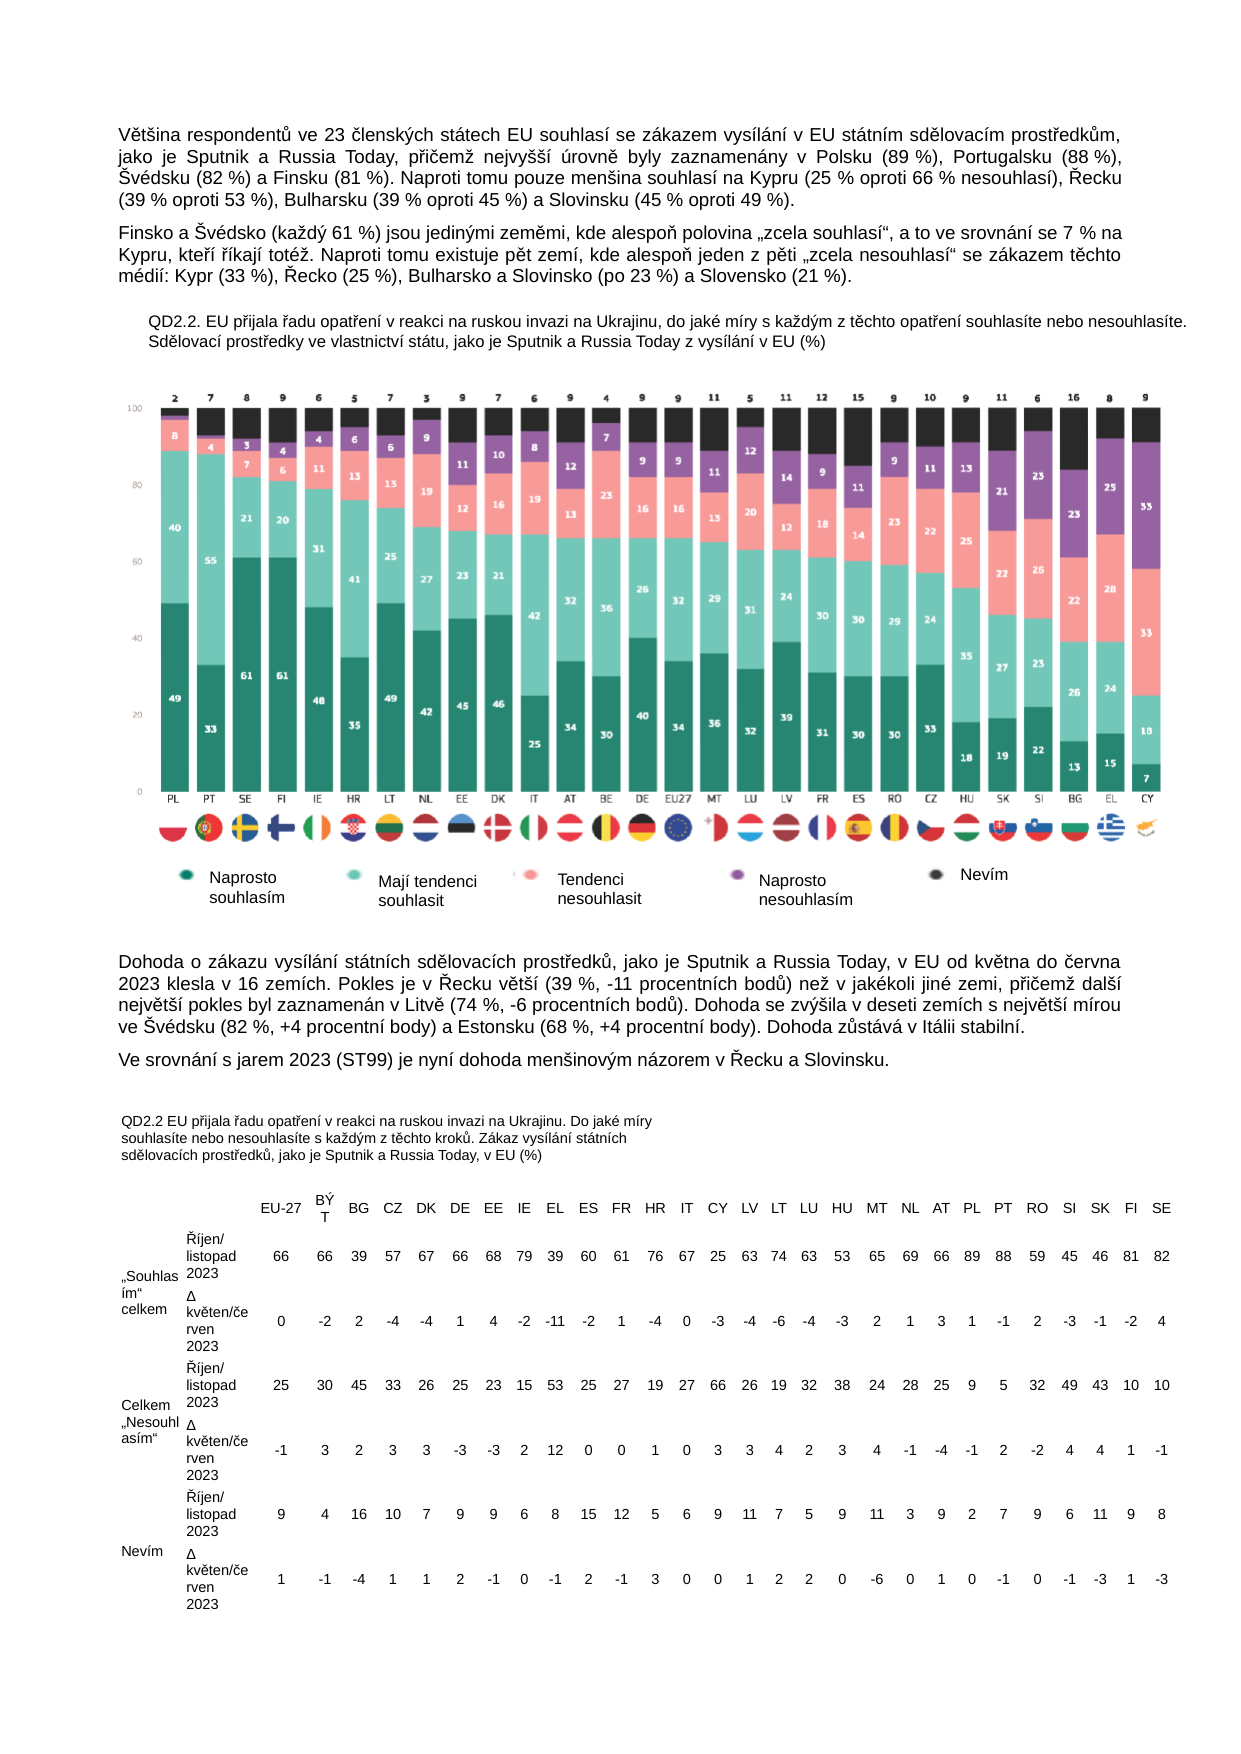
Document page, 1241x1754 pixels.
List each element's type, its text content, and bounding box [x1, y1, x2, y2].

table_cell -2 [1117, 1284, 1145, 1357]
table_cell 2 [341, 1284, 376, 1357]
table_cell [926, 1166, 957, 1189]
table_cell 1 [254, 1543, 308, 1615]
table_cell CZ [376, 1189, 409, 1228]
table_cell -1 [987, 1543, 1019, 1615]
table_cell 0 [895, 1543, 926, 1615]
table_cell 5 [638, 1486, 672, 1542]
table_cell 45 [1055, 1228, 1084, 1284]
table_cell 39 [538, 1228, 572, 1284]
table_cell 1 [957, 1284, 987, 1357]
table_header [895, 1110, 926, 1166]
text Finsko a Švédsko (každý 61 %) jsou jedinými zeměmi, kde alespoň polovina „zcela souhlasí“, a to ve srovnání se 7 % na Kypru, kteří říkají totéž. Naproti tomu existuje pět zemí, kde alespoň jeden z pěti „zcela nesouhlasí“ se zákazem těchto médií: Kypr (33 %), Řecko (25 %), Bulharsko a Slovinsko (po 23 %) a Slovensko (21 %). [118, 222, 1122, 287]
table_cell 30 [308, 1357, 341, 1413]
table_cell 0 [254, 1284, 308, 1357]
table_cell [701, 1166, 735, 1189]
table_cell [735, 1166, 764, 1189]
table_cell 7 [409, 1486, 443, 1542]
table_header [764, 1110, 793, 1166]
table_cell -1 [987, 1284, 1019, 1357]
table_cell 25 [572, 1357, 605, 1413]
table_cell 69 [895, 1228, 926, 1284]
table_cell HR [638, 1189, 672, 1228]
table_cell 2 [793, 1413, 825, 1486]
table_cell [987, 1166, 1019, 1189]
table_cell 81 [1117, 1228, 1145, 1284]
table_cell 3 [735, 1413, 764, 1486]
table_cell 4 [1084, 1413, 1117, 1486]
table_cell [605, 1166, 638, 1189]
table_cell [341, 1166, 376, 1189]
table_cell [1117, 1166, 1145, 1189]
table_cell 46 [1084, 1228, 1117, 1284]
table_cell 24 [859, 1357, 894, 1413]
table_cell [957, 1166, 987, 1189]
text Ve srovnání s jarem 2023 (ST99) je nyní dohoda menšinovým názorem v Řecku a Slovinsku. [118, 1049, 1122, 1071]
table_cell -3 [701, 1284, 735, 1357]
table_header [701, 1110, 735, 1166]
table_cell 38 [825, 1357, 859, 1413]
table_cell Říjen/listopad 2023 [183, 1486, 254, 1542]
table_header [1084, 1110, 1117, 1166]
table_cell [572, 1166, 605, 1189]
table_cell 59 [1019, 1228, 1055, 1284]
table_cell 1 [895, 1284, 926, 1357]
table_cell 66 [308, 1228, 341, 1284]
table_cell 57 [376, 1228, 409, 1284]
table_cell 79 [510, 1228, 538, 1284]
table_cell 0 [701, 1543, 735, 1615]
table_cell 8 [538, 1486, 572, 1542]
table_cell -3 [1084, 1543, 1117, 1615]
table_cell -3 [443, 1413, 477, 1486]
table_cell -3 [1145, 1543, 1178, 1615]
table_cell 5 [793, 1486, 825, 1542]
table_cell FR [605, 1189, 638, 1228]
table_cell -3 [825, 1284, 859, 1357]
table_cell 1 [735, 1543, 764, 1615]
table_cell [1145, 1166, 1178, 1189]
table_cell -4 [793, 1284, 825, 1357]
table_cell Říjen/listopad 2023 [183, 1357, 254, 1413]
table_cell BG [341, 1189, 376, 1228]
table_cell 6 [673, 1486, 701, 1542]
table_cell 60 [572, 1228, 605, 1284]
table_cell 67 [409, 1228, 443, 1284]
table_cell 6 [1055, 1486, 1084, 1542]
table_cell 4 [308, 1486, 341, 1542]
table_cell 9 [1117, 1486, 1145, 1542]
table_cell 2 [510, 1413, 538, 1486]
table_cell 43 [1084, 1357, 1117, 1413]
table_cell PT [987, 1189, 1019, 1228]
table_cell 9 [254, 1486, 308, 1542]
table_cell -2 [572, 1284, 605, 1357]
table_header [859, 1110, 894, 1166]
table_cell 4 [1145, 1284, 1178, 1357]
table_cell 74 [764, 1228, 793, 1284]
table_cell 4 [859, 1413, 894, 1486]
table_cell [859, 1166, 894, 1189]
table_cell 25 [701, 1228, 735, 1284]
table_cell -2 [1019, 1413, 1055, 1486]
table_cell -4 [409, 1284, 443, 1357]
table_cell [1019, 1166, 1055, 1189]
table_cell 9 [926, 1486, 957, 1542]
table_cell 1 [376, 1543, 409, 1615]
table_header [735, 1110, 764, 1166]
table_cell 27 [605, 1357, 638, 1413]
table_cell 76 [638, 1228, 672, 1284]
table_cell 11 [735, 1486, 764, 1542]
table_cell [510, 1166, 538, 1189]
table_cell NL [895, 1189, 926, 1228]
table_cell 28 [895, 1357, 926, 1413]
table_cell 8 [1145, 1486, 1178, 1542]
table_cell 25 [926, 1357, 957, 1413]
table_cell [825, 1166, 859, 1189]
table_cell -2 [510, 1284, 538, 1357]
table_cell [673, 1166, 701, 1189]
table_cell 32 [793, 1357, 825, 1413]
table_cell 1 [1117, 1413, 1145, 1486]
picture [118, 387, 1170, 846]
table_cell 2 [859, 1284, 894, 1357]
table_cell 26 [735, 1357, 764, 1413]
table_cell 2 [341, 1413, 376, 1486]
table_cell 1 [638, 1413, 672, 1486]
table_cell 3 [638, 1543, 672, 1615]
table_cell CY [701, 1189, 735, 1228]
table_header [1145, 1110, 1178, 1166]
table_cell 3 [895, 1486, 926, 1542]
table_cell RO [1019, 1189, 1055, 1228]
table_cell -1 [477, 1543, 510, 1615]
table_cell 1 [605, 1284, 638, 1357]
table_cell 3 [701, 1413, 735, 1486]
table_cell HU [825, 1189, 859, 1228]
table_cell 9 [443, 1486, 477, 1542]
table_cell 3 [926, 1284, 957, 1357]
table_cell 0 [510, 1543, 538, 1615]
table_cell 9 [957, 1357, 987, 1413]
table_cell -1 [538, 1543, 572, 1615]
table_cell [638, 1166, 672, 1189]
text Dohoda o zákazu vysílání státních sdělovacích prostředků, jako je Sputnik a Russia Today, v EU od května do června 2023 klesla v 16 zemích. Pokles je v Řecku větší (39 %, -11 procentních bodů) než v jakékoli jiné zemi, přičemž další největší pokles byl zaznamenán v Litvě (74 %, -6 procentních bodů). Dohoda se zvýšila v deseti zemích s největší mírou ve Švédsku (82 %, +4 procentní body) a Estonsku (68 %, +4 procentní body). Dohoda zůstává v Itálii stabilní. [118, 951, 1122, 1037]
table_cell -6 [859, 1543, 894, 1615]
table_header [987, 1110, 1019, 1166]
table_cell FI [1117, 1189, 1145, 1228]
table_cell -4 [735, 1284, 764, 1357]
table_cell -1 [1055, 1543, 1084, 1615]
table_cell 23 [477, 1357, 510, 1413]
table_cell 4 [764, 1413, 793, 1486]
table_cell 63 [793, 1228, 825, 1284]
table_cell [895, 1166, 926, 1189]
table_cell 66 [701, 1357, 735, 1413]
table_cell -2 [308, 1284, 341, 1357]
table_cell 49 [1055, 1357, 1084, 1413]
table_cell 3 [409, 1413, 443, 1486]
table_cell [254, 1166, 308, 1189]
table_cell -4 [638, 1284, 672, 1357]
table_cell ES [572, 1189, 605, 1228]
text Většina respondentů ve 23 členských státech EU souhlasí se zákazem vysílání v EU státním sdělovacím prostředkům, jako je Sputnik a Russia Today, přičemž nejvyšší úrovně byly zaznamenány v Polsku (89 %), Portugalsku (88 %), Švédsku (82 %) a Finsku (81 %). Naproti tomu pouze menšina souhlasí na Kypru (25 % oproti 66 % nesouhlasí), Řecku (39 % oproti 53 %), Bulharsku (39 % oproti 45 %) a Slovinsku (45 % oproti 49 %). [118, 124, 1122, 210]
table_cell [409, 1166, 443, 1189]
table_cell [1084, 1166, 1117, 1189]
table_cell 33 [376, 1357, 409, 1413]
table_cell 2 [1019, 1284, 1055, 1357]
table_cell 53 [538, 1357, 572, 1413]
table_cell 88 [987, 1228, 1019, 1284]
table_cell -1 [254, 1413, 308, 1486]
table_cell 2 [764, 1543, 793, 1615]
table_cell 7 [764, 1486, 793, 1542]
table_cell -1 [895, 1413, 926, 1486]
table_cell 12 [538, 1413, 572, 1486]
table_cell EL [538, 1189, 572, 1228]
table_cell 15 [572, 1486, 605, 1542]
table_cell 27 [673, 1357, 701, 1413]
table_cell 11 [1084, 1486, 1117, 1542]
table_cell 2 [572, 1543, 605, 1615]
table_cell 25 [443, 1357, 477, 1413]
table_cell 0 [1019, 1543, 1055, 1615]
table_cell 2 [443, 1543, 477, 1615]
table_cell 32 [1019, 1357, 1055, 1413]
table_cell SK [1084, 1189, 1117, 1228]
table_cell -4 [376, 1284, 409, 1357]
table_cell MT [859, 1189, 894, 1228]
table_cell 9 [825, 1486, 859, 1542]
table_cell „Souhlasím“ celkem [118, 1228, 183, 1357]
table_cell [118, 1166, 183, 1189]
table_cell [764, 1166, 793, 1189]
table_cell [1055, 1166, 1084, 1189]
table_cell 2 [793, 1543, 825, 1615]
table_cell 6 [510, 1486, 538, 1542]
table_cell 1 [409, 1543, 443, 1615]
table_cell [183, 1189, 254, 1228]
table_cell [183, 1166, 254, 1189]
table_cell AT [926, 1189, 957, 1228]
table_cell IE [510, 1189, 538, 1228]
table_cell 0 [572, 1413, 605, 1486]
table_cell 10 [1145, 1357, 1178, 1413]
table_cell 26 [409, 1357, 443, 1413]
table_cell IT [673, 1189, 701, 1228]
table_cell 68 [477, 1228, 510, 1284]
table_cell 82 [1145, 1228, 1178, 1284]
table_cell 11 [859, 1486, 894, 1542]
table_cell 2 [987, 1413, 1019, 1486]
table_cell 10 [1117, 1357, 1145, 1413]
table_cell LT [764, 1189, 793, 1228]
table_cell 16 [341, 1486, 376, 1542]
table_cell 1 [926, 1543, 957, 1615]
table_cell 12 [605, 1486, 638, 1542]
table_cell 66 [254, 1228, 308, 1284]
table_cell 4 [477, 1284, 510, 1357]
table_cell -1 [957, 1413, 987, 1486]
table_cell 15 [510, 1357, 538, 1413]
table_cell 5 [987, 1357, 1019, 1413]
table_cell PL [957, 1189, 987, 1228]
table_header QD2.2 EU přijala řadu opatření v reakci na ruskou invazi na Ukrajinu. Do jaké míry souhlasíte nebo nesouhlasíte s každým z těchto kroků. Zákaz vysílání státních sdělovacích prostředků, jako je Sputnik a Russia Today, v EU (%) [118, 1110, 701, 1166]
table_cell -1 [308, 1543, 341, 1615]
table_cell DE [443, 1189, 477, 1228]
table_cell 66 [443, 1228, 477, 1284]
table_header [1019, 1110, 1055, 1166]
table_cell 9 [477, 1486, 510, 1542]
table_header [793, 1110, 825, 1166]
table_header [1117, 1110, 1145, 1166]
table_cell -4 [341, 1543, 376, 1615]
table_cell 7 [987, 1486, 1019, 1542]
table_cell 3 [825, 1413, 859, 1486]
table_cell 61 [605, 1228, 638, 1284]
table_cell 1 [1117, 1543, 1145, 1615]
table_cell EE [477, 1189, 510, 1228]
table_cell 3 [376, 1413, 409, 1486]
table_cell 25 [254, 1357, 308, 1413]
table_cell Říjen/listopad 2023 [183, 1228, 254, 1284]
table_cell 45 [341, 1357, 376, 1413]
table_cell SI [1055, 1189, 1084, 1228]
table_cell 1 [443, 1284, 477, 1357]
table_header [957, 1110, 987, 1166]
table_header [926, 1110, 957, 1166]
table_header [825, 1110, 859, 1166]
table_cell 10 [376, 1486, 409, 1542]
table_cell BÝT [308, 1189, 341, 1228]
table_cell 0 [605, 1413, 638, 1486]
table_cell 0 [673, 1413, 701, 1486]
table_cell 0 [957, 1543, 987, 1615]
table_cell [793, 1166, 825, 1189]
table_cell Δ květen/červen 2023 [183, 1284, 254, 1357]
table_cell 63 [735, 1228, 764, 1284]
table_cell 0 [673, 1284, 701, 1357]
table_cell LV [735, 1189, 764, 1228]
table_cell [376, 1166, 409, 1189]
table_cell EU-27 [254, 1189, 308, 1228]
table_cell 9 [1019, 1486, 1055, 1542]
table_cell -4 [926, 1413, 957, 1486]
table_cell Δ květen/červen 2023 [183, 1543, 254, 1615]
table_cell 19 [764, 1357, 793, 1413]
table_cell 53 [825, 1228, 859, 1284]
table_cell 19 [638, 1357, 672, 1413]
table_cell 39 [341, 1228, 376, 1284]
table_cell -11 [538, 1284, 572, 1357]
table_cell SE [1145, 1189, 1178, 1228]
table_cell 9 [701, 1486, 735, 1542]
table_cell -1 [1084, 1284, 1117, 1357]
table_cell [118, 1189, 183, 1228]
table_cell -3 [477, 1413, 510, 1486]
table_cell 0 [825, 1543, 859, 1615]
table_cell 4 [1055, 1413, 1084, 1486]
table_cell Δ květen/červen 2023 [183, 1413, 254, 1486]
table_cell 3 [308, 1413, 341, 1486]
table_cell -6 [764, 1284, 793, 1357]
table_cell [308, 1166, 341, 1189]
table_cell 65 [859, 1228, 894, 1284]
table_cell -1 [605, 1543, 638, 1615]
table_cell 89 [957, 1228, 987, 1284]
table_cell -1 [1145, 1413, 1178, 1486]
table_cell 2 [957, 1486, 987, 1542]
picture [164, 856, 951, 894]
table_cell [477, 1166, 510, 1189]
table_cell DK [409, 1189, 443, 1228]
table_cell 66 [926, 1228, 957, 1284]
table_cell Nevím [118, 1486, 183, 1615]
table_cell -3 [1055, 1284, 1084, 1357]
table_cell 67 [673, 1228, 701, 1284]
table_cell [538, 1166, 572, 1189]
table_cell 0 [673, 1543, 701, 1615]
table_header [1055, 1110, 1084, 1166]
table_cell Celkem „Nesouhlasím“ [118, 1357, 183, 1486]
table_cell [443, 1166, 477, 1189]
table_cell LU [793, 1189, 825, 1228]
